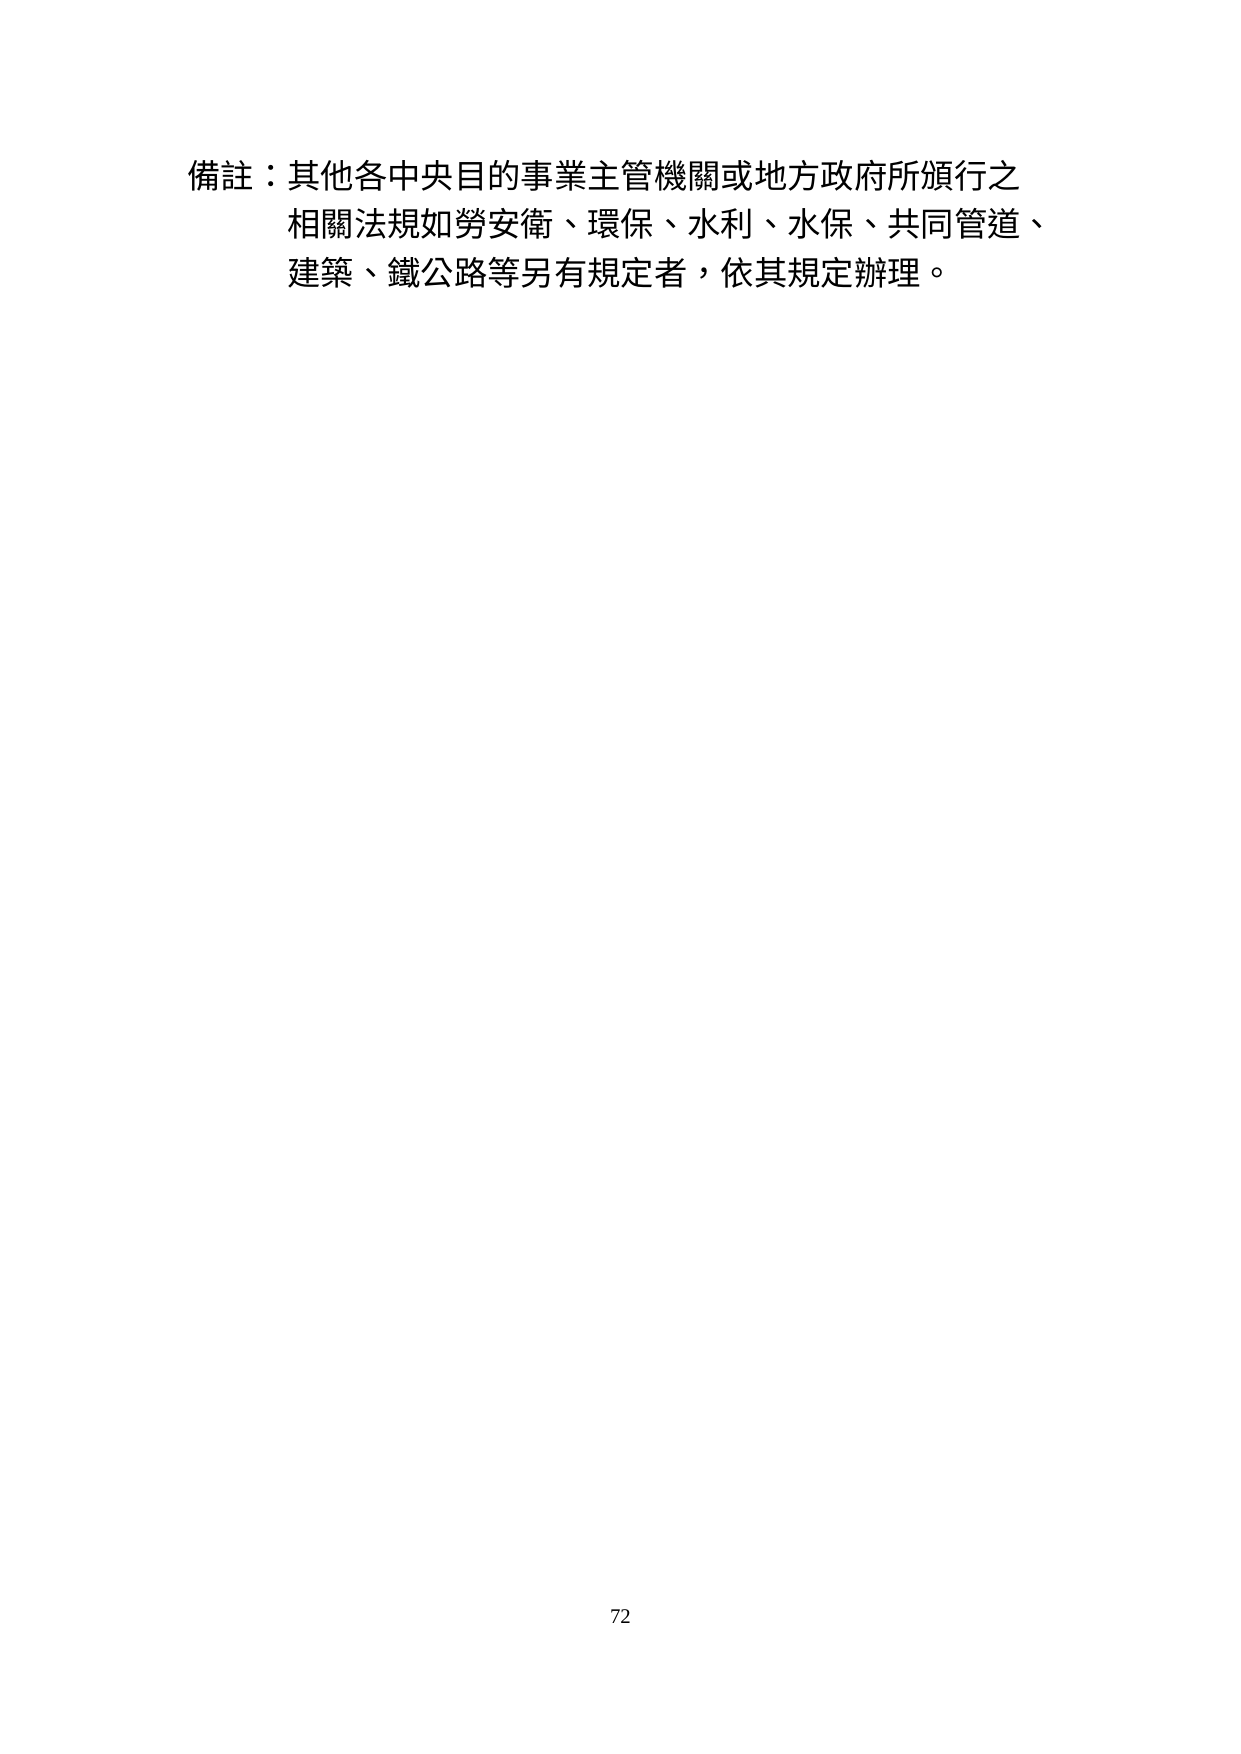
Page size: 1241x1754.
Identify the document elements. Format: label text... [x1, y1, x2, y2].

text 備註：其他各中央目的事業主管機關或地方政府所頒行之相關法規如勞安衛、環保、水利、水保、共同管道、建築、鐵公路等另有規定者，依其規定辦理。 [187, 150, 1053, 295]
